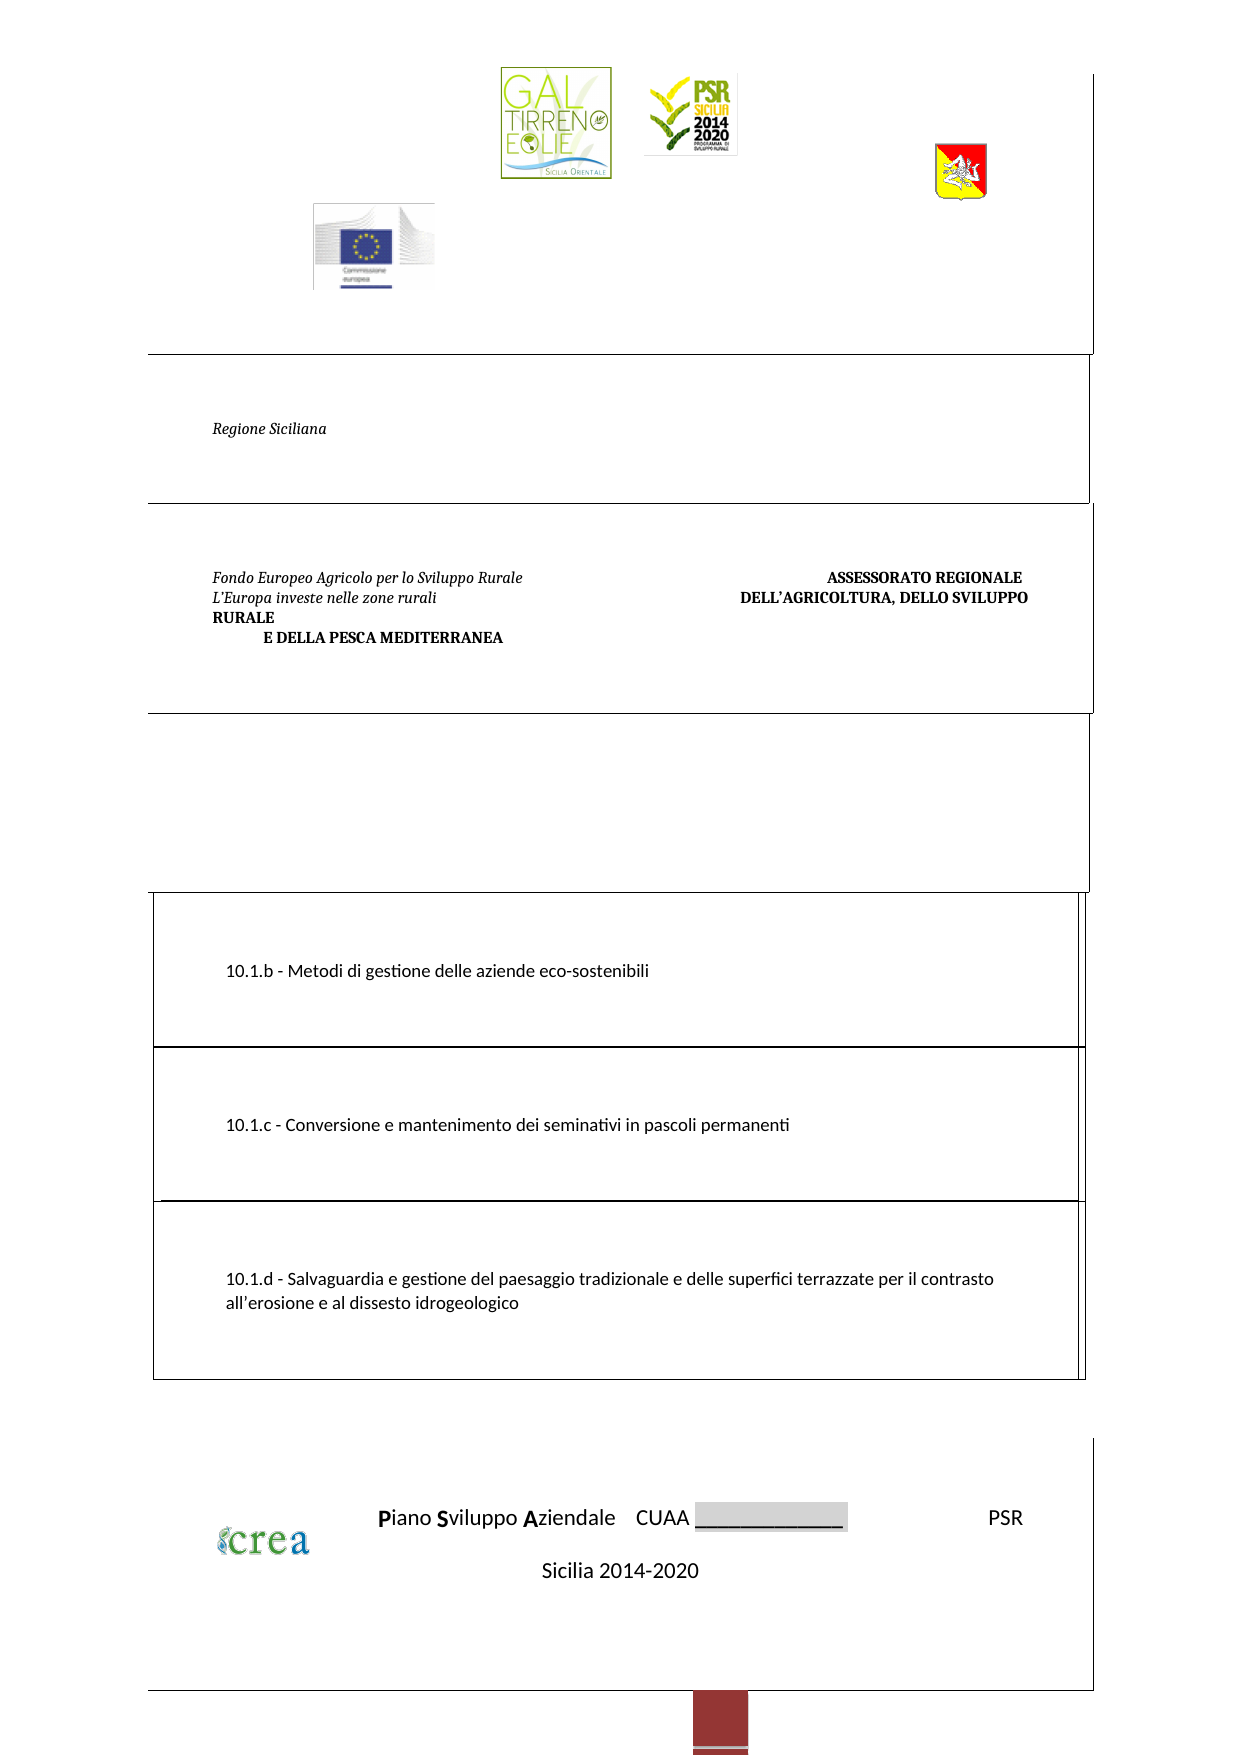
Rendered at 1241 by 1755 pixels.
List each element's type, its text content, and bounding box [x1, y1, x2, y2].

table_cell 10.1.b - Metodi di gestione delle aziende eco-sostenibili [154, 893, 1078, 1046]
table_cell 10.1.d - Salvaguardia e gestione del paesaggio tradizionale e delle superfici terrazzate per il contrasto all’erosione e al dissesto idrogeologico [154, 1202, 1078, 1379]
table_cell 10.1.c - Conversione e mantenimento dei seminativi in pascoli permanenti [154, 1048, 1078, 1201]
